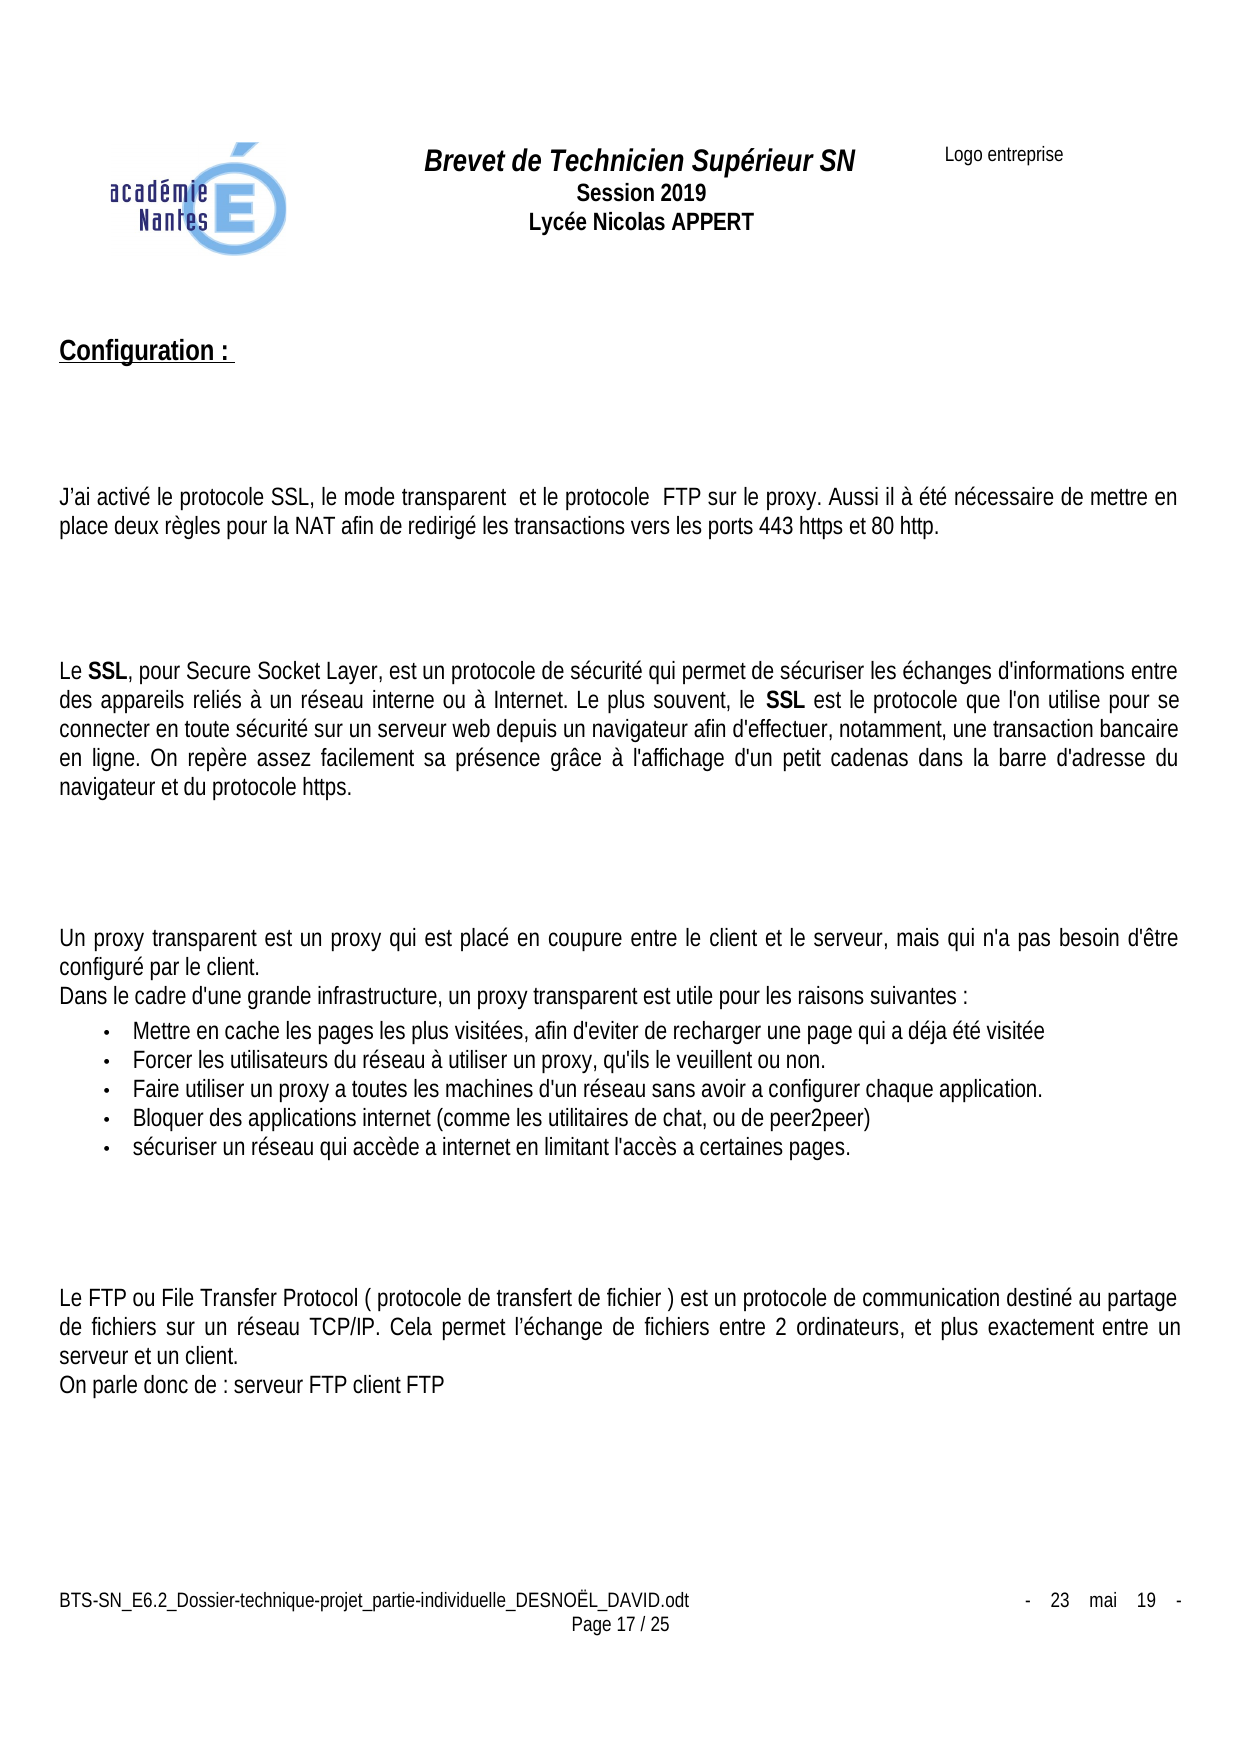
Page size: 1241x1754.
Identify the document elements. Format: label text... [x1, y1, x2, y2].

text Un proxy transparent est un proxy qui est placé en coupure entre le client et le serveur, mais qui n'a pas besoin d'être configuré par le client. [59, 923, 1181, 981]
text Le SSL, pour Secure Socket Layer, est un protocole de sécurité qui permet de sécuriser les échanges d'informations entre des appareils reliés à un réseau interne ou à Internet. Le plus souvent, le SSL est le protocole que l'on utilise pour se connecter en toute sécurité sur un serveur web depuis un navigateur afin d'effectuer, notamment, une transaction bancaire en ligne. On repère assez facilement sa présence grâce à l'affichage d'un petit cadenas dans la barre d'adresse du navigateur et du protocole https. [59, 656, 1181, 801]
text Dans le cadre d'une grande infrastructure, un proxy transparent est utile pour les raisons suivantes : [59, 981, 1181, 1010]
list sécuriser un réseau qui accède a internet en limitant l'accès a certaines pages. [103, 1132, 1181, 1161]
list Forcer les utilisateurs du réseau à utiliser un proxy, qu'ils le veuillent ou non. [103, 1045, 1181, 1074]
text On parle donc de : serveur FTP client FTP [59, 1370, 1181, 1399]
list Mettre en cache les pages les plus visitées, afin d'eviter de recharger une page qui a déja été visitée [103, 1016, 1181, 1045]
list Bloquer des applications internet (comme les utilitaires de chat, ou de peer2peer) [103, 1103, 1181, 1132]
text Configuration : [59, 333, 1181, 366]
text J’ai activé le protocole SSL, le mode transparent et le protocole FTP sur le proxy. Aussi il à été nécessaire de mettre en place deux règles pour la NAT afin de redirigé les transactions vers les ports 443 https et 80 http. [59, 482, 1181, 540]
list Faire utiliser un proxy a toutes les machines d'un réseau sans avoir a configurer chaque application. [103, 1074, 1181, 1103]
picture [110, 142, 287, 256]
text Le FTP ou File Transfer Protocol ( protocole de transfert de fichier ) est un protocole de communication destiné au partage de fichiers sur un réseau TCP/IP. Cela permet l’échange de fichiers entre 2 ordinateurs, et plus exactement entre un serveur et un client. [59, 1283, 1181, 1370]
